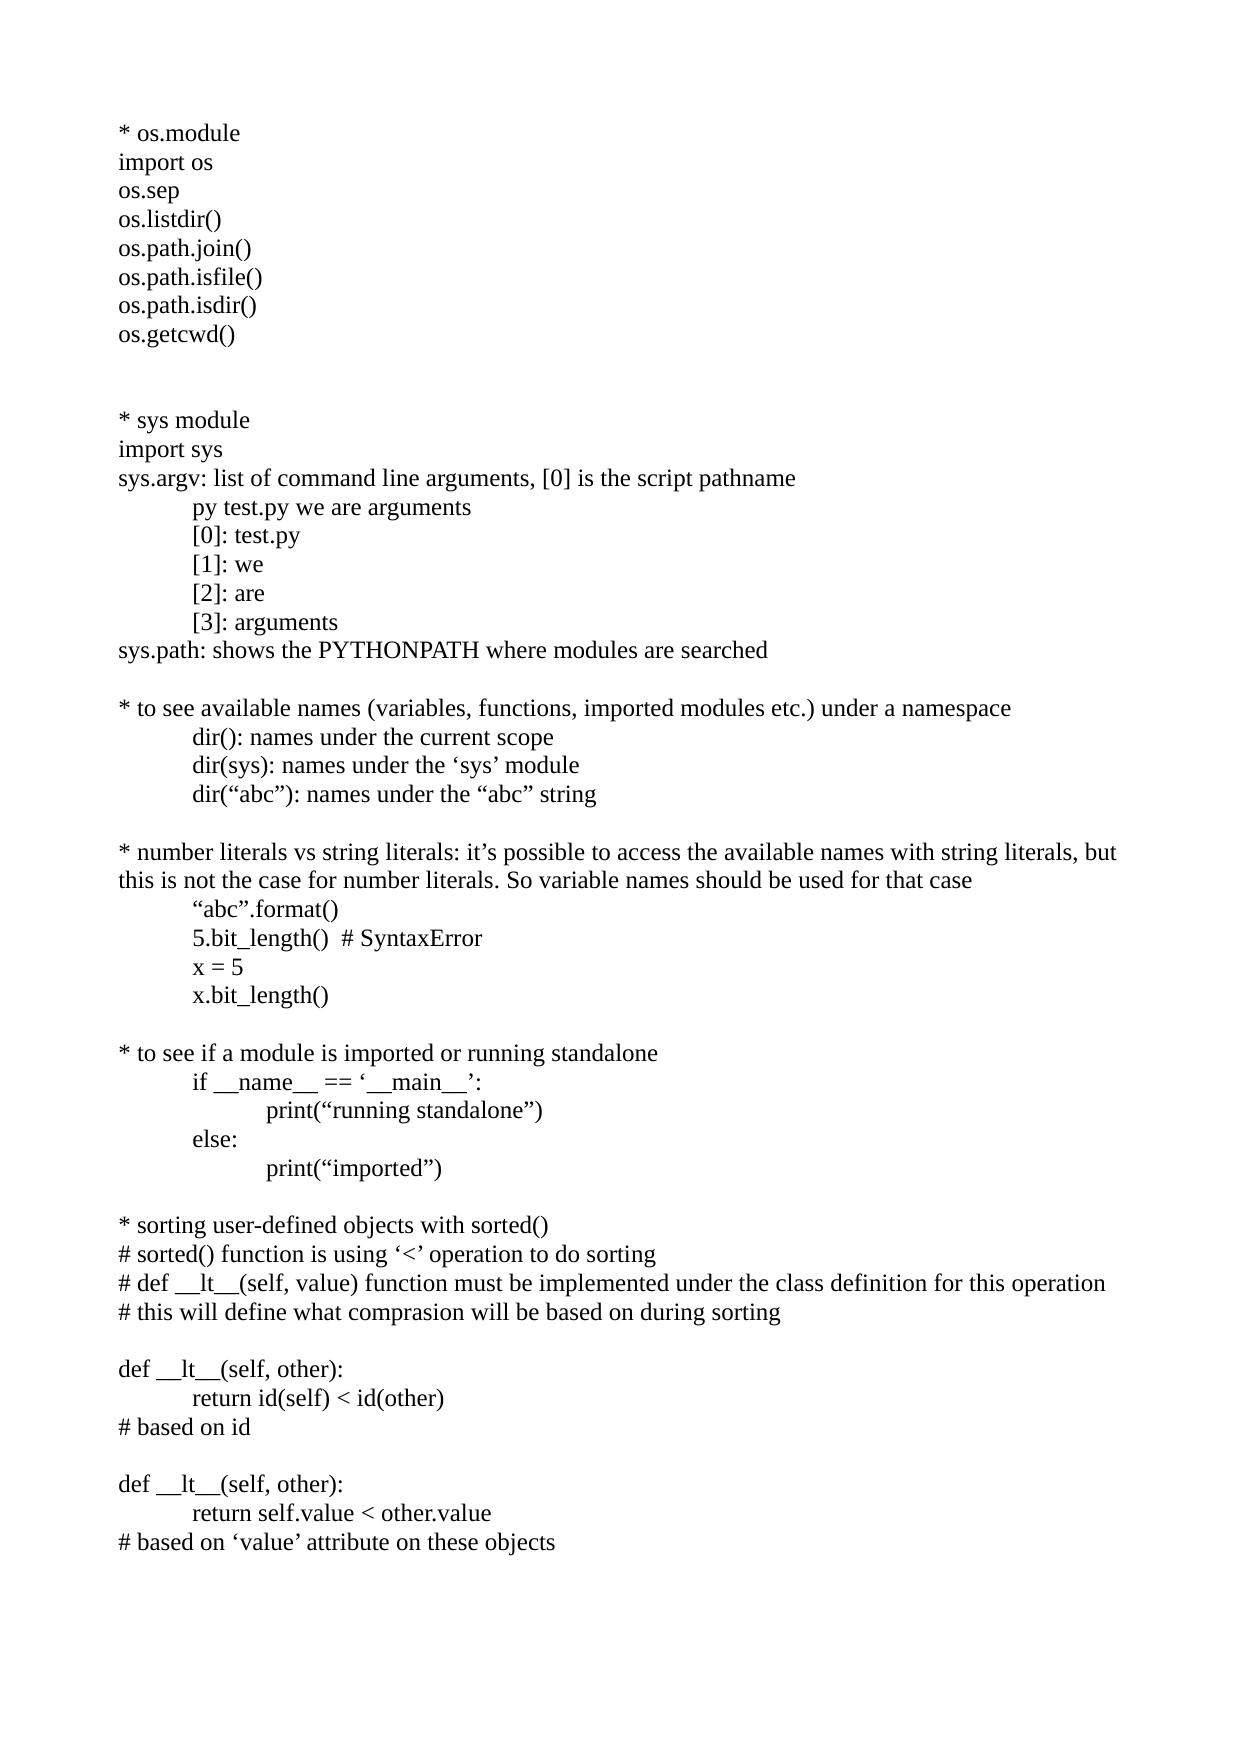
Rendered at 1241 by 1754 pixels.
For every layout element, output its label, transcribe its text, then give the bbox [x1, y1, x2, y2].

text os.listdir() [118, 204, 1122, 233]
text dir(sys): names under the ‘sys’ module [118, 751, 1122, 779]
text x = 5 [118, 952, 1122, 981]
text import os [118, 147, 1122, 176]
text os.path.join() [118, 233, 1122, 262]
text os.getcwd() [118, 319, 1122, 348]
text print(“running standalone”) [118, 1096, 1122, 1124]
text print(“imported”) [118, 1153, 1122, 1182]
text * sys module [118, 406, 1122, 434]
text dir(): names under the current scope [118, 722, 1122, 751]
text # def __lt__(self, value) function must be implemented under the class definition for this operation [118, 1268, 1122, 1297]
text x.bit_length() [118, 981, 1122, 1009]
text # sorted() function is using ‘<’ operation to do sorting [118, 1239, 1122, 1268]
text 5.bit_length() # SyntaxError [118, 923, 1122, 952]
text [3]: arguments [118, 607, 1122, 636]
text # this will define what comprasion will be based on during sorting [118, 1297, 1122, 1326]
text sys.argv: list of command line arguments, [0] is the script pathname [118, 463, 1122, 492]
text “abc”.format() [118, 894, 1122, 923]
text [0]: test.py [118, 521, 1122, 549]
text def __lt__(self, other): [118, 1469, 1122, 1498]
text if __name__ == ‘__main__’: [118, 1067, 1122, 1096]
text [1]: we [118, 549, 1122, 578]
text * to see available names (variables, functions, imported modules etc.) under a namespace [118, 693, 1122, 722]
text dir(“abc”): names under the “abc” string [118, 779, 1122, 808]
text else: [118, 1124, 1122, 1153]
text # based on ‘value’ attribute on these objects [118, 1527, 1122, 1556]
text os.path.isfile() [118, 262, 1122, 291]
text [2]: are [118, 578, 1122, 607]
text os.path.isdir() [118, 291, 1122, 319]
text sys.path: shows the PYTHONPATH where modules are searched [118, 636, 1122, 664]
text * to see if a module is imported or running standalone [118, 1038, 1122, 1067]
text py test.py we are arguments [118, 492, 1122, 521]
text return self.value < other.value [118, 1498, 1122, 1527]
text * os.module [118, 118, 1122, 147]
text os.sep [118, 176, 1122, 204]
text return id(self) < id(other) [118, 1383, 1122, 1412]
text import sys [118, 434, 1122, 463]
text * sorting user-defined objects with sorted() [118, 1211, 1122, 1239]
text * number literals vs string literals: it’s possible to access the available names with string literals, but this is not the case for number literals. So variable names should be used for that case [118, 837, 1122, 894]
text def __lt__(self, other): [118, 1354, 1122, 1383]
text # based on id [118, 1412, 1122, 1441]
